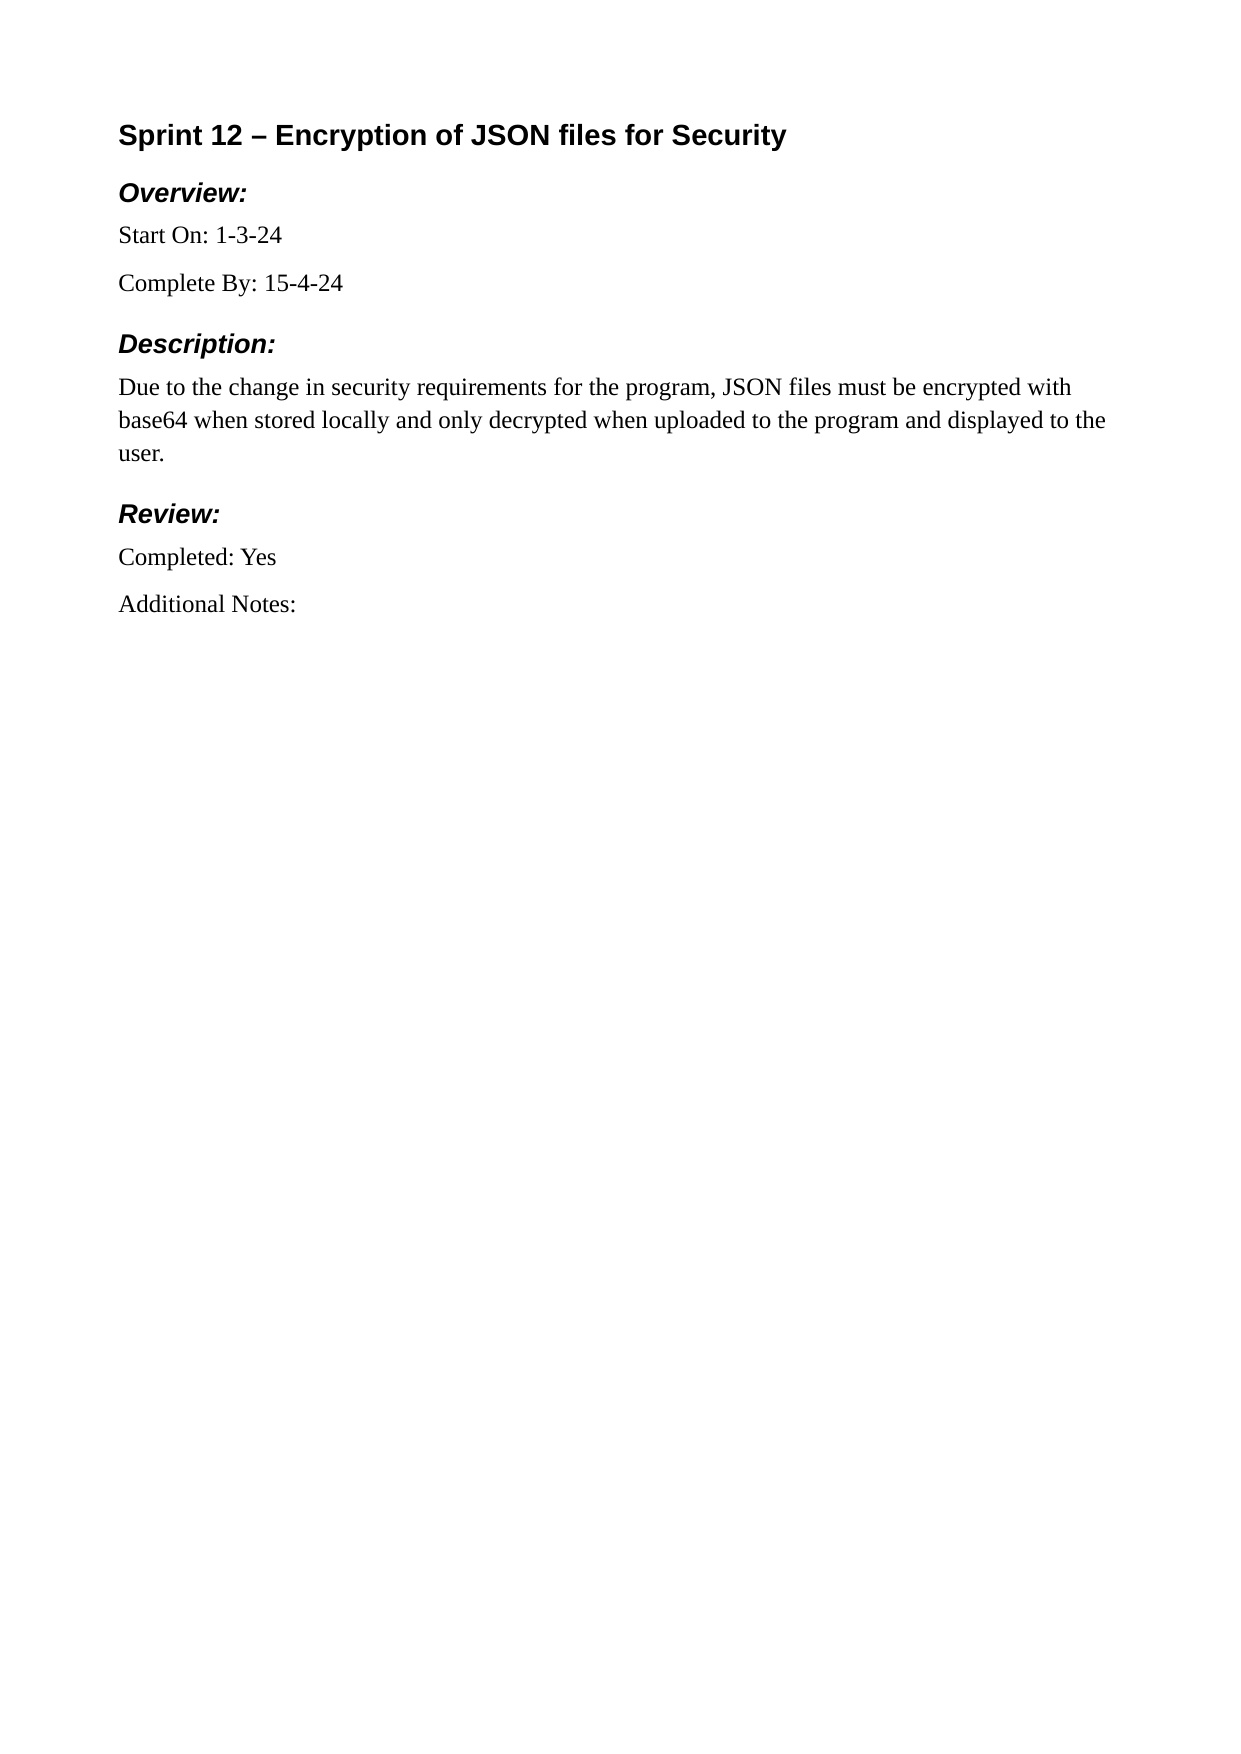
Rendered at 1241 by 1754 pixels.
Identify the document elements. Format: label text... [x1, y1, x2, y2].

text Start On: 1-3-24 [118, 220, 1122, 249]
text Additional Notes: [118, 589, 1122, 618]
subtitle Review: [118, 498, 1122, 529]
text Completed: Yes [118, 542, 1122, 571]
subtitle Sprint 12 – Encryption of JSON files for Security [118, 118, 1122, 152]
subtitle Overview: [118, 177, 1122, 208]
text Complete By: 15-4-24 [118, 268, 1122, 297]
text Due to the change in security requirements for the program, JSON files must be encrypted with base64 when stored locally and only decrypted when uploaded to the program and displayed to the user. [118, 372, 1122, 467]
subtitle Description: [118, 328, 1122, 359]
